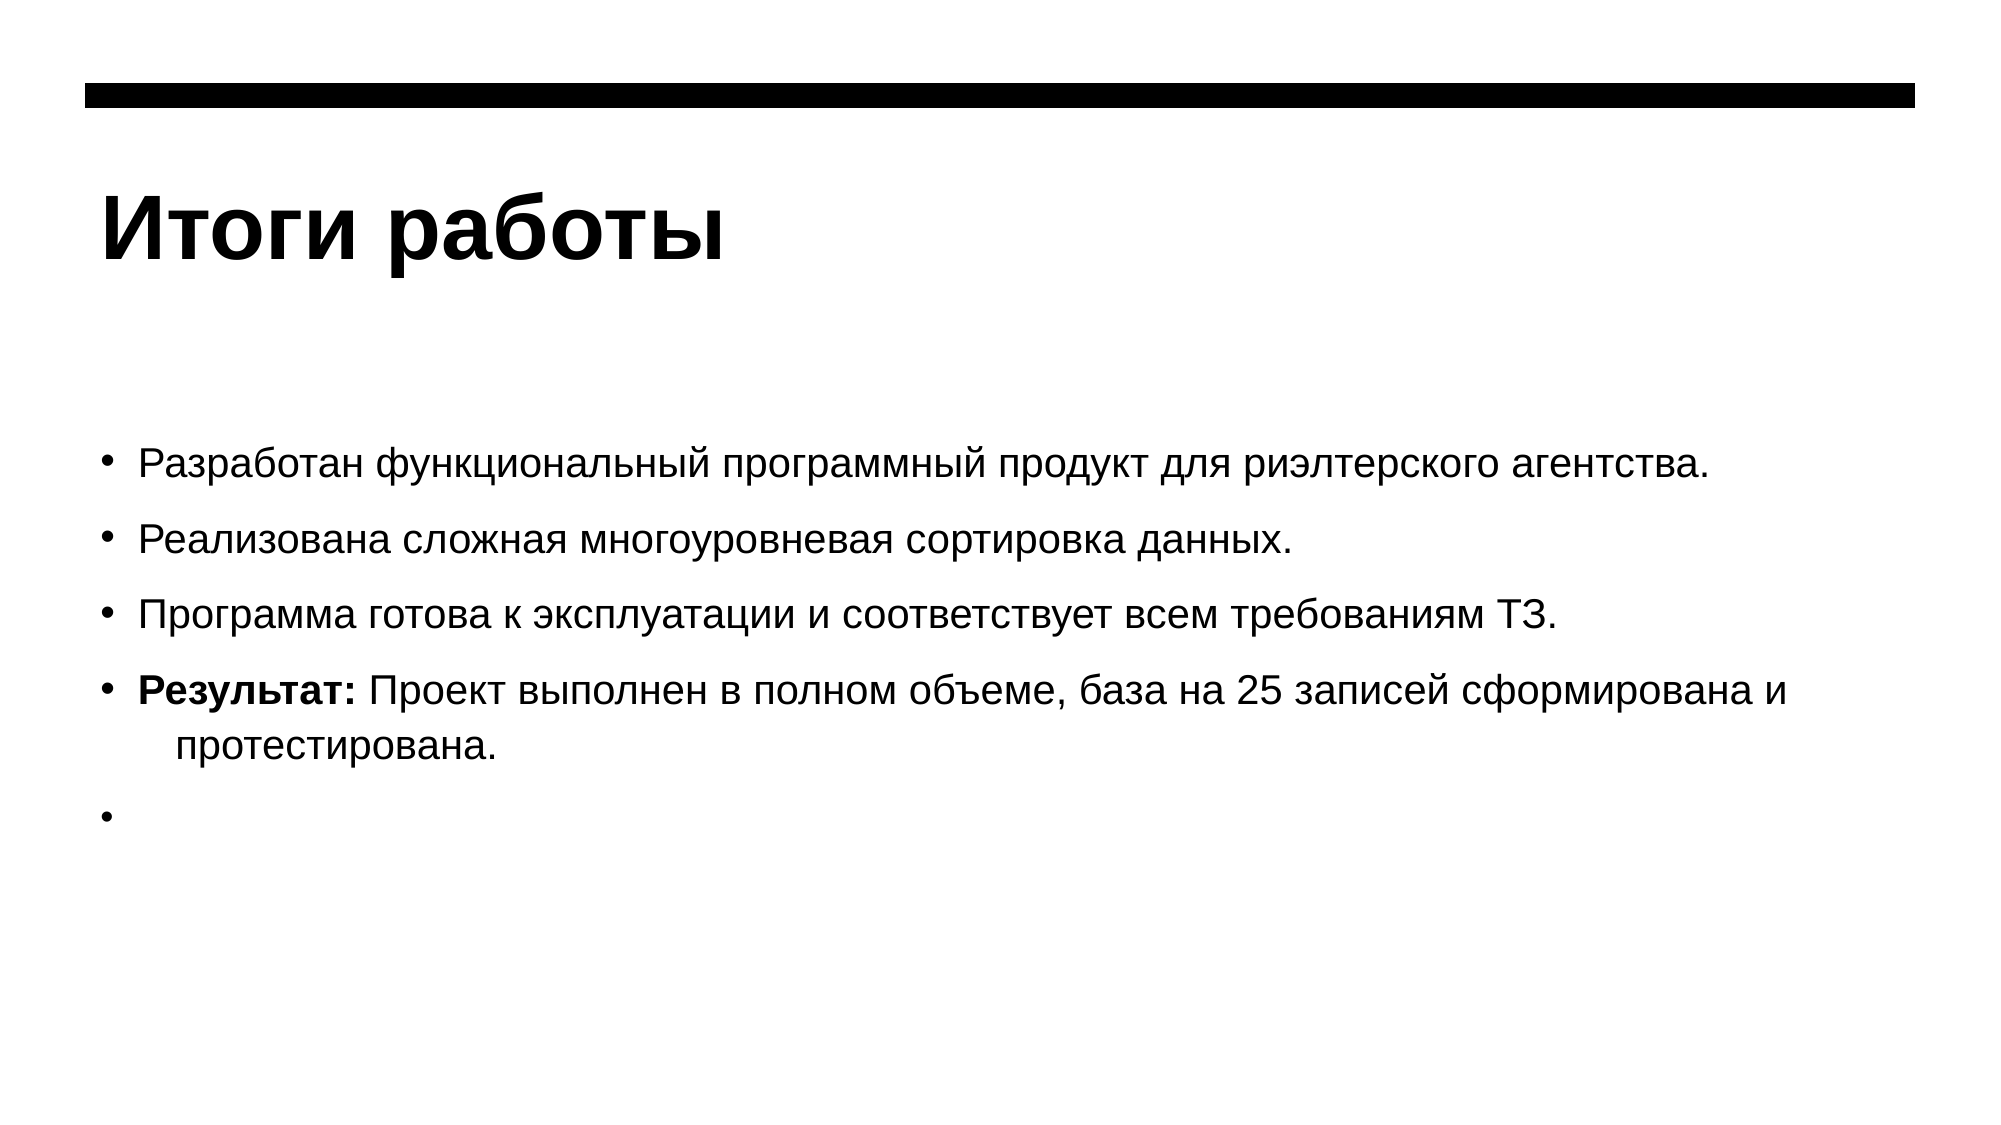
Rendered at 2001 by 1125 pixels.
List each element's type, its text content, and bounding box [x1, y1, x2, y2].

list Разработан функциональный программный продукт для риэлтерского агентства. Реализована сложная многоуровневая сортировка данных. Программа готова к эксплуатации и соответствует всем требованиям ТЗ. Результат: Проект выполнен в полном объеме, база на 25 записей сформирована и протестирована. [85, 423, 1916, 1042]
title Итоги работы [85, 160, 1916, 401]
